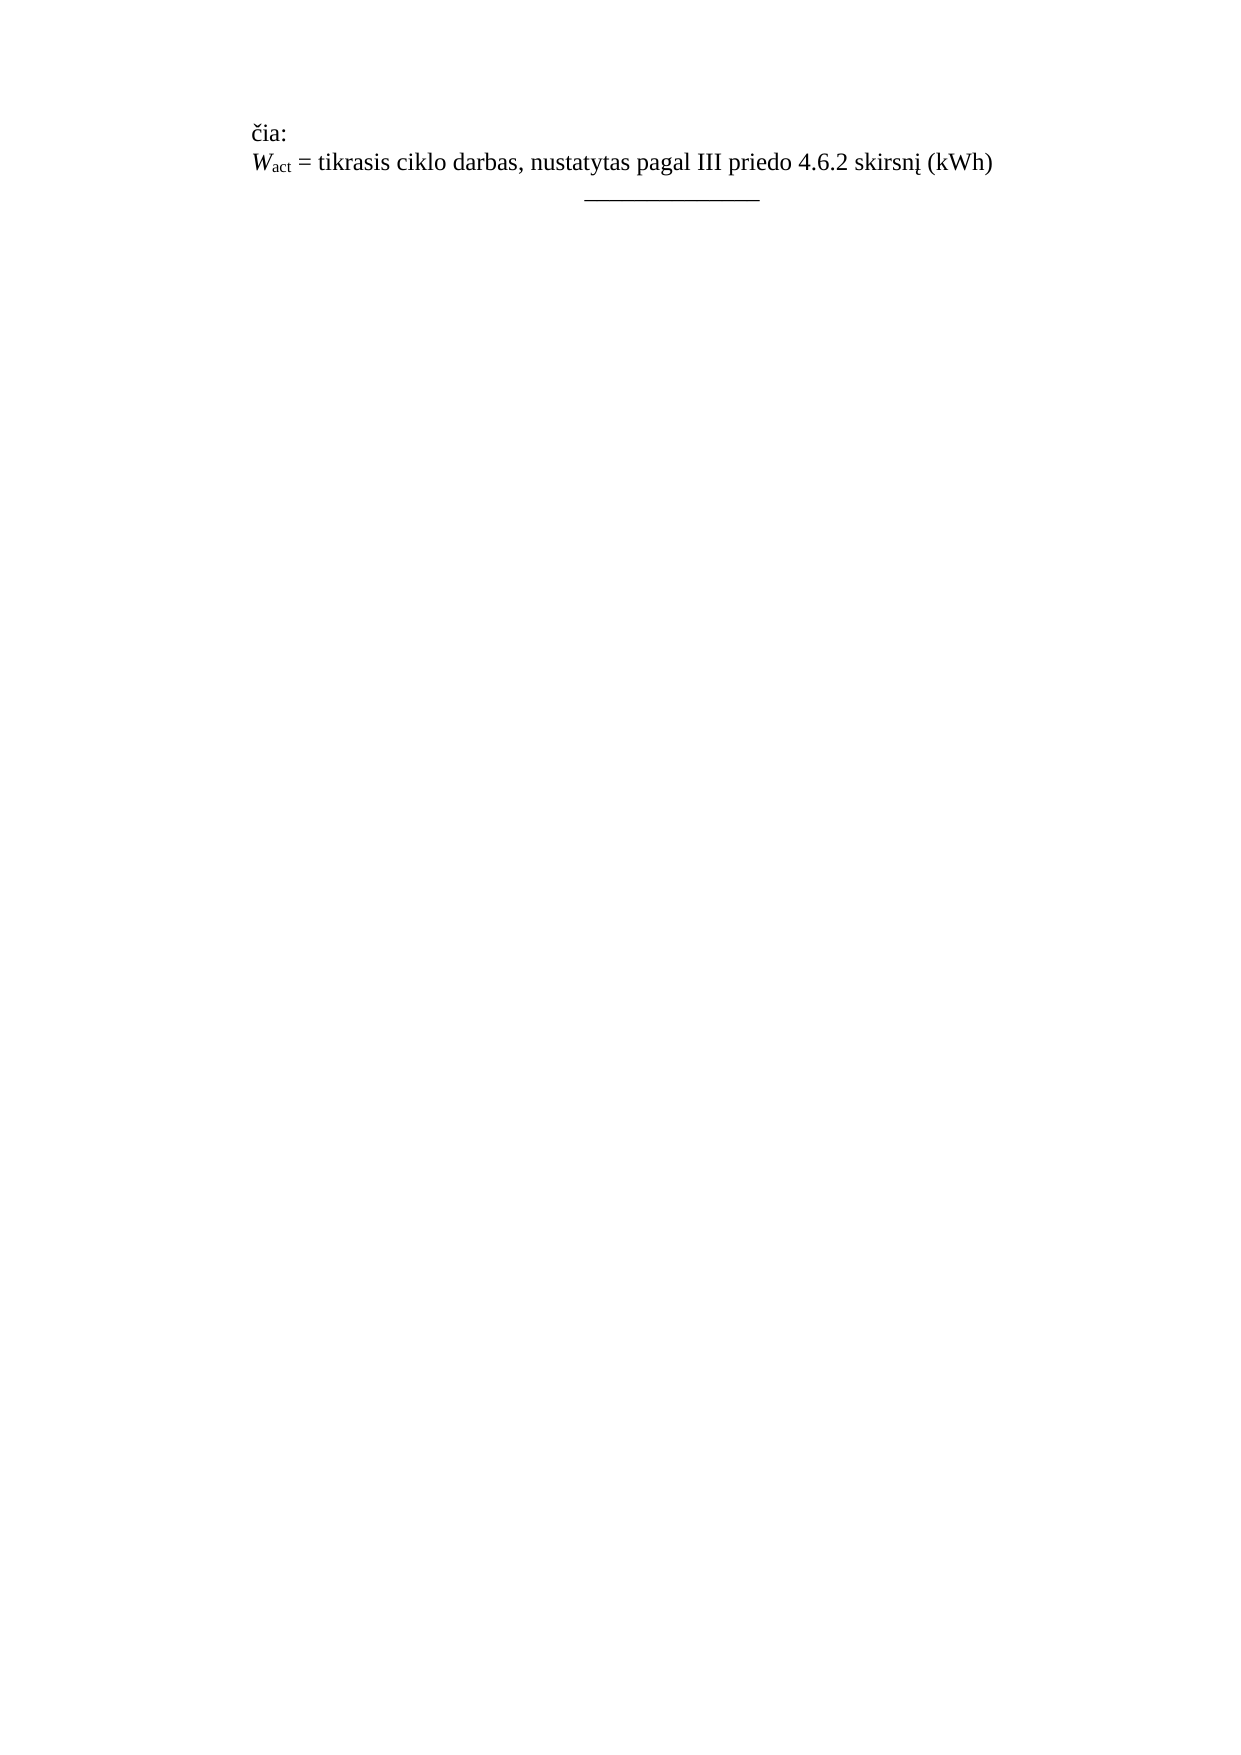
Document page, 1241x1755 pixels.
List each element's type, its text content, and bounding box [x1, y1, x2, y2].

text ______________ [177, 176, 1166, 204]
text čia: [177, 118, 1166, 147]
text Wact = tikrasis ciklo darbas, nustatytas pagal III priedo 4.6.2 skirsnį (kWh) [177, 147, 1166, 176]
